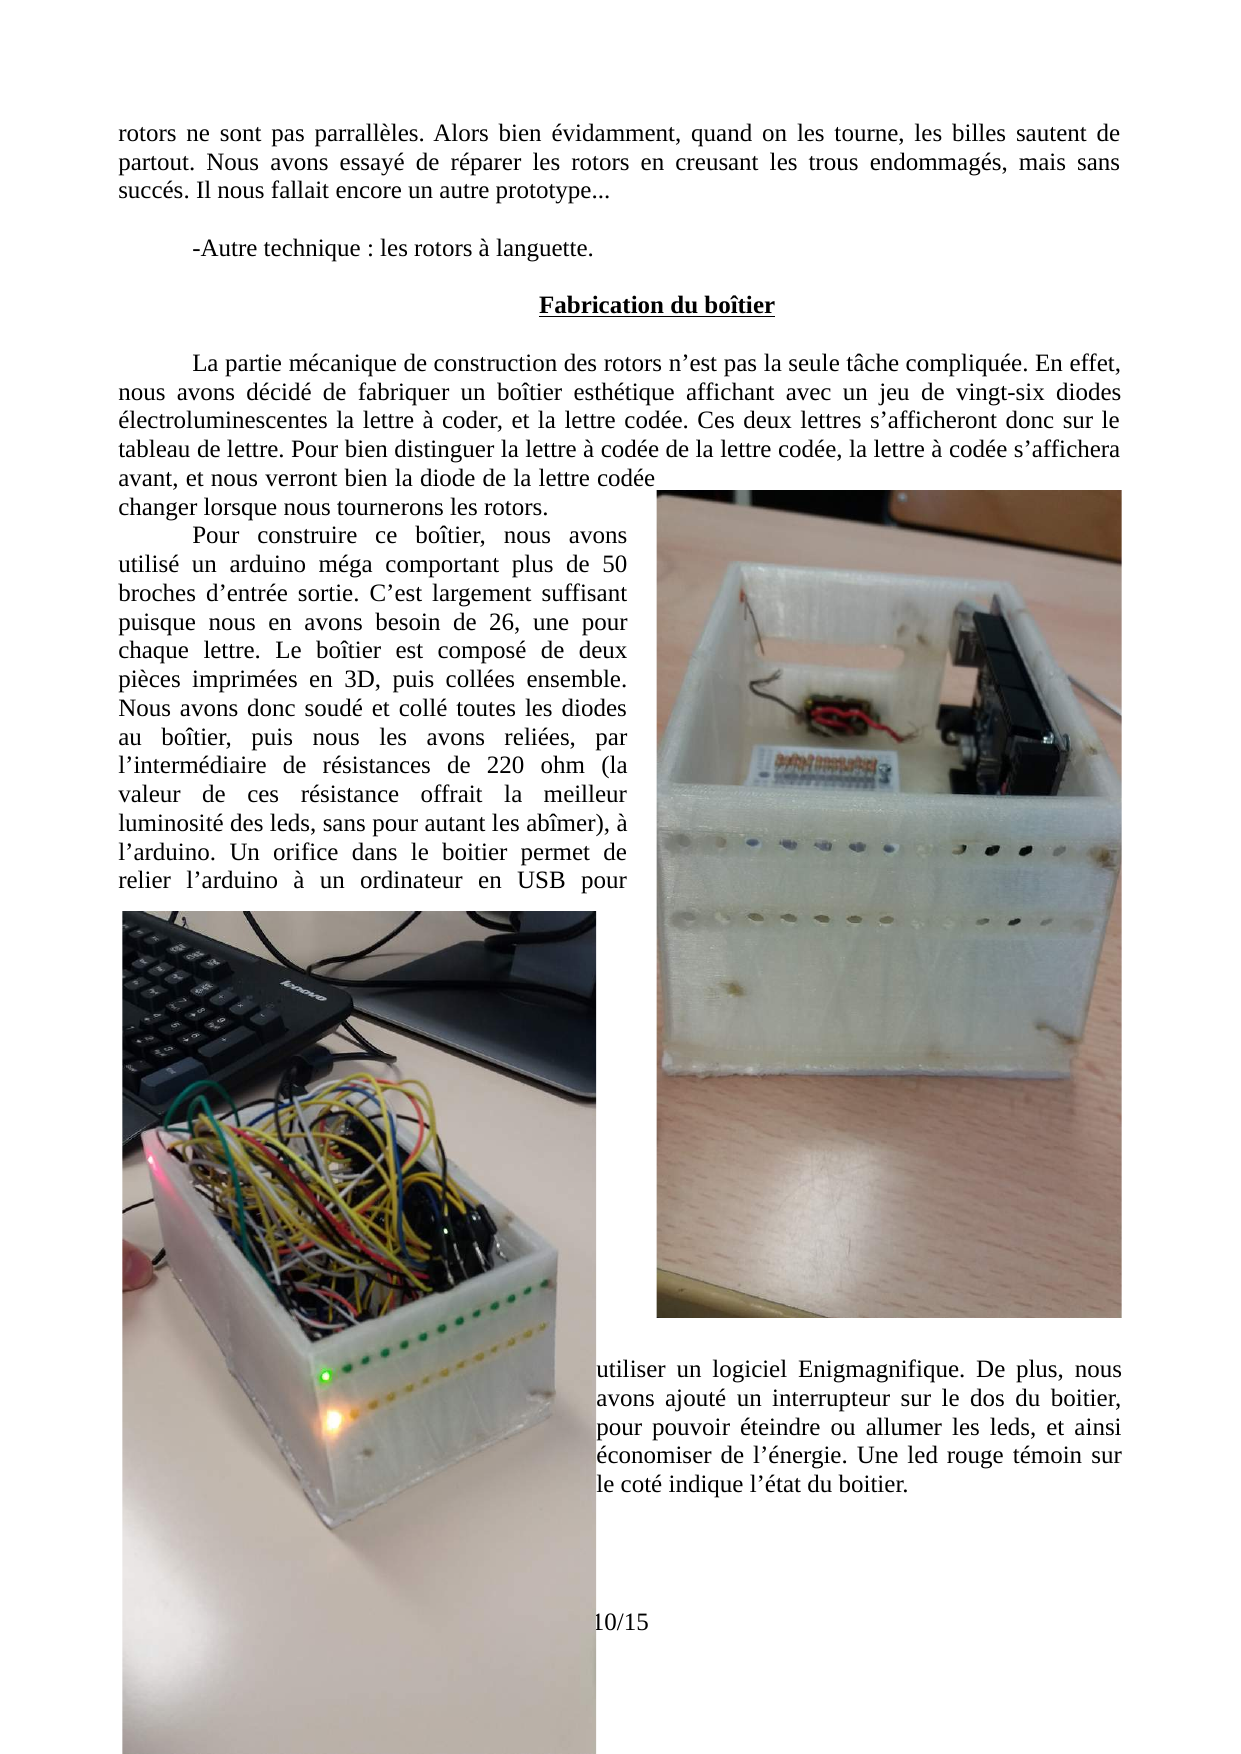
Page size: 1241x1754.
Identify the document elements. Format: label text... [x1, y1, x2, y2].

picture [122, 911, 597, 1754]
text -Autre technique : les rotors à languette. [118, 233, 1122, 262]
text rotors ne sont pas parrallèles. Alors bien évidamment, quand on les tourne, les billes sautent de partout. Nous avons essayé de réparer les rotors en creusant les trous endommagés, mais sans succés. Il nous fallait encore un autre prototype... [118, 118, 1122, 204]
text Fabrication du boîtier [118, 291, 1122, 319]
picture [656, 490, 1122, 1318]
text Pour construire ce boîtier, nous avons utilisé un arduino méga comportant plus de 50 broches d’entrée sortie. C’est largement suffisant puisque nous en avons besoin de 26, une pour chaque lettre. Le boîtier est composé de deux pièces imprimées en 3D, puis collées ensemble. Nous avons donc soudé et collé toutes les diodes au boîtier, puis nous les avons reliées, par l’intermédiaire de résistances de 220 ohm (la valeur de ces résistance offrait la meilleur luminosité des leds, sans pour autant les abîmer), à l’arduino. Un orifice dans le boitier permet de relier l’arduino à un ordinateur en USB pour utiliser un logiciel Enigmagnifique. De plus, nous avons ajouté un interrupteur sur le dos du boitier, pour pouvoir éteindre ou allumer les leds, et ainsi économiser de l’énergie. Une led rouge témoin sur le coté indique l’état du boitier. [118, 521, 1122, 1498]
text La partie mécanique de construction des rotors n’est pas la seule tâche compliquée. En effet, nous avons décidé de fabriquer un boîtier esthétique affichant avec un jeu de vingt-six diodes électroluminescentes la lettre à coder, et la lettre codée. Ces deux lettres s’afficheront donc sur le tableau de lettre. Pour bien distinguer la lettre à codée de la lettre codée, la lettre à codée s’affichera avant, et nous verront bien la diode de la lettre codée changer lorsque nous tournerons les rotors. [118, 348, 1122, 521]
